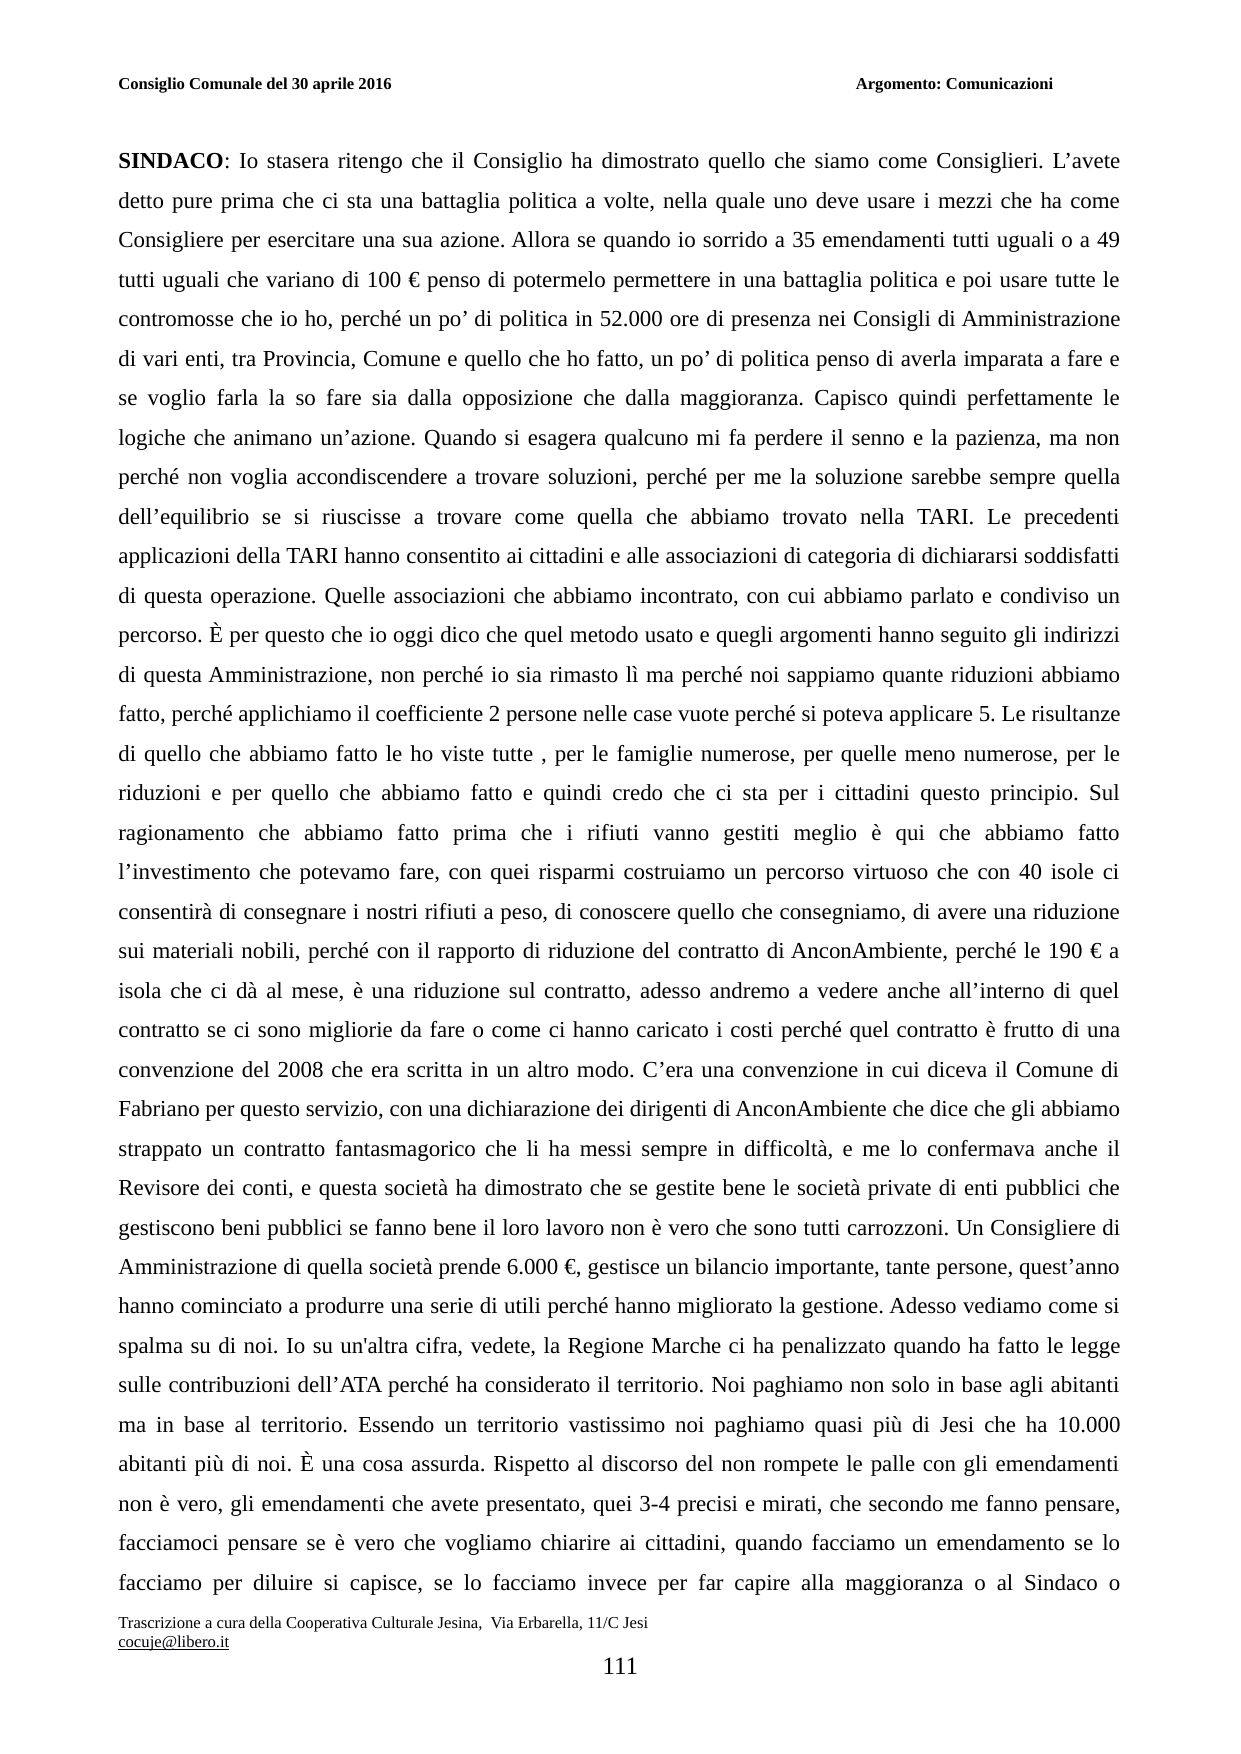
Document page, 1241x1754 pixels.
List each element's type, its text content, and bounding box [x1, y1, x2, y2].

text SINDACO: Io stasera ritengo che il Consiglio ha dimostrato quello che siamo come Consiglieri. L’avete detto pure prima che ci sta una battaglia politica a volte, nella quale uno deve usare i mezzi che ha come Consigliere per esercitare una sua azione. Allora se quando io sorrido a 35 emendamenti tutti uguali o a 49 tutti uguali che variano di 100 € penso di potermelo permettere in una battaglia politica e poi usare tutte le contromosse che io ho, perché un po’ di politica in 52.000 ore di presenza nei Consigli di Amministrazione di vari enti, tra Provincia, Comune e quello che ho fatto, un po’ di politica penso di averla imparata a fare e se voglio farla la so fare sia dalla opposizione che dalla maggioranza. Capisco quindi perfettamente le logiche che animano un’azione. Quando si esagera qualcuno mi fa perdere il senno e la pazienza, ma non perché non voglia accondiscendere a trovare soluzioni, perché per me la soluzione sarebbe sempre quella dell’equilibrio se si riuscisse a trovare come quella che abbiamo trovato nella TARI. Le precedenti applicazioni della TARI hanno consentito ai cittadini e alle associazioni di categoria di dichiararsi soddisfatti di questa operazione. Quelle associazioni che abbiamo incontrato, con cui abbiamo parlato e condiviso un percorso. È per questo che io oggi dico che quel metodo usato e quegli argomenti hanno seguito gli indirizzi di questa Amministrazione, non perché io sia rimasto lì ma perché noi sappiamo quante riduzioni abbiamo fatto, perché applichiamo il coefficiente 2 persone nelle case vuote perché si poteva applicare 5. Le risultanze di quello che abbiamo fatto le ho viste tutte , per le famiglie numerose, per quelle meno numerose, per le riduzioni e per quello che abbiamo fatto e quindi credo che ci sta per i cittadini questo principio. Sul ragionamento che abbiamo fatto prima che i rifiuti vanno gestiti meglio è qui che abbiamo fatto l’investimento che potevamo fare, con quei risparmi costruiamo un percorso virtuoso che con 40 isole ci consentirà di consegnare i nostri rifiuti a peso, di conoscere quello che consegniamo, di avere una riduzione sui materiali nobili, perché con il rapporto di riduzione del contratto di AnconAmbiente, perché le 190 € a isola che ci dà al mese, è una riduzione sul contratto, adesso andremo a vedere anche all’interno di quel contratto se ci sono migliorie da fare o come ci hanno caricato i costi perché quel contratto è frutto di una convenzione del 2008 che era scritta in un altro modo. C’era una convenzione in cui diceva il Comune di Fabriano per questo servizio, con una dichiarazione dei dirigenti di AnconAmbiente che dice che gli abbiamo strappato un contratto fantasmagorico che li ha messi sempre in difficoltà, e me lo confermava anche il Revisore dei conti, e questa società ha dimostrato che se gestite bene le società private di enti pubblici che gestiscono beni pubblici se fanno bene il loro lavoro non è vero che sono tutti carrozzoni. Un Consigliere di Amministrazione di quella società prende 6.000 €, gestisce un bilancio importante, tante persone, quest’anno hanno cominciato a produrre una serie di utili perché hanno migliorato la gestione. Adesso vediamo come si spalma su di noi. Io su un'altra cifra, vedete, la Regione Marche ci ha penalizzato quando ha fatto le legge sulle contribuzioni dell’ATA perché ha considerato il territorio. Noi paghiamo non solo in base agli abitanti ma in base al territorio. Essendo un territorio vastissimo noi paghiamo quasi più di Jesi che ha 10.000 abitanti più di noi. È una cosa assurda. Rispetto al discorso del non rompete le palle con gli emendamenti non è vero, gli emendamenti che avete presentato, quei 3-4 precisi e mirati, che secondo me fanno pensare, facciamoci pensare se è vero che vogliamo chiarire ai cittadini, quando facciamo un emendamento se lo facciamo per diluire si capisce, se lo facciamo invece per far capire alla maggioranza o al Sindaco o [118, 148, 1122, 1595]
